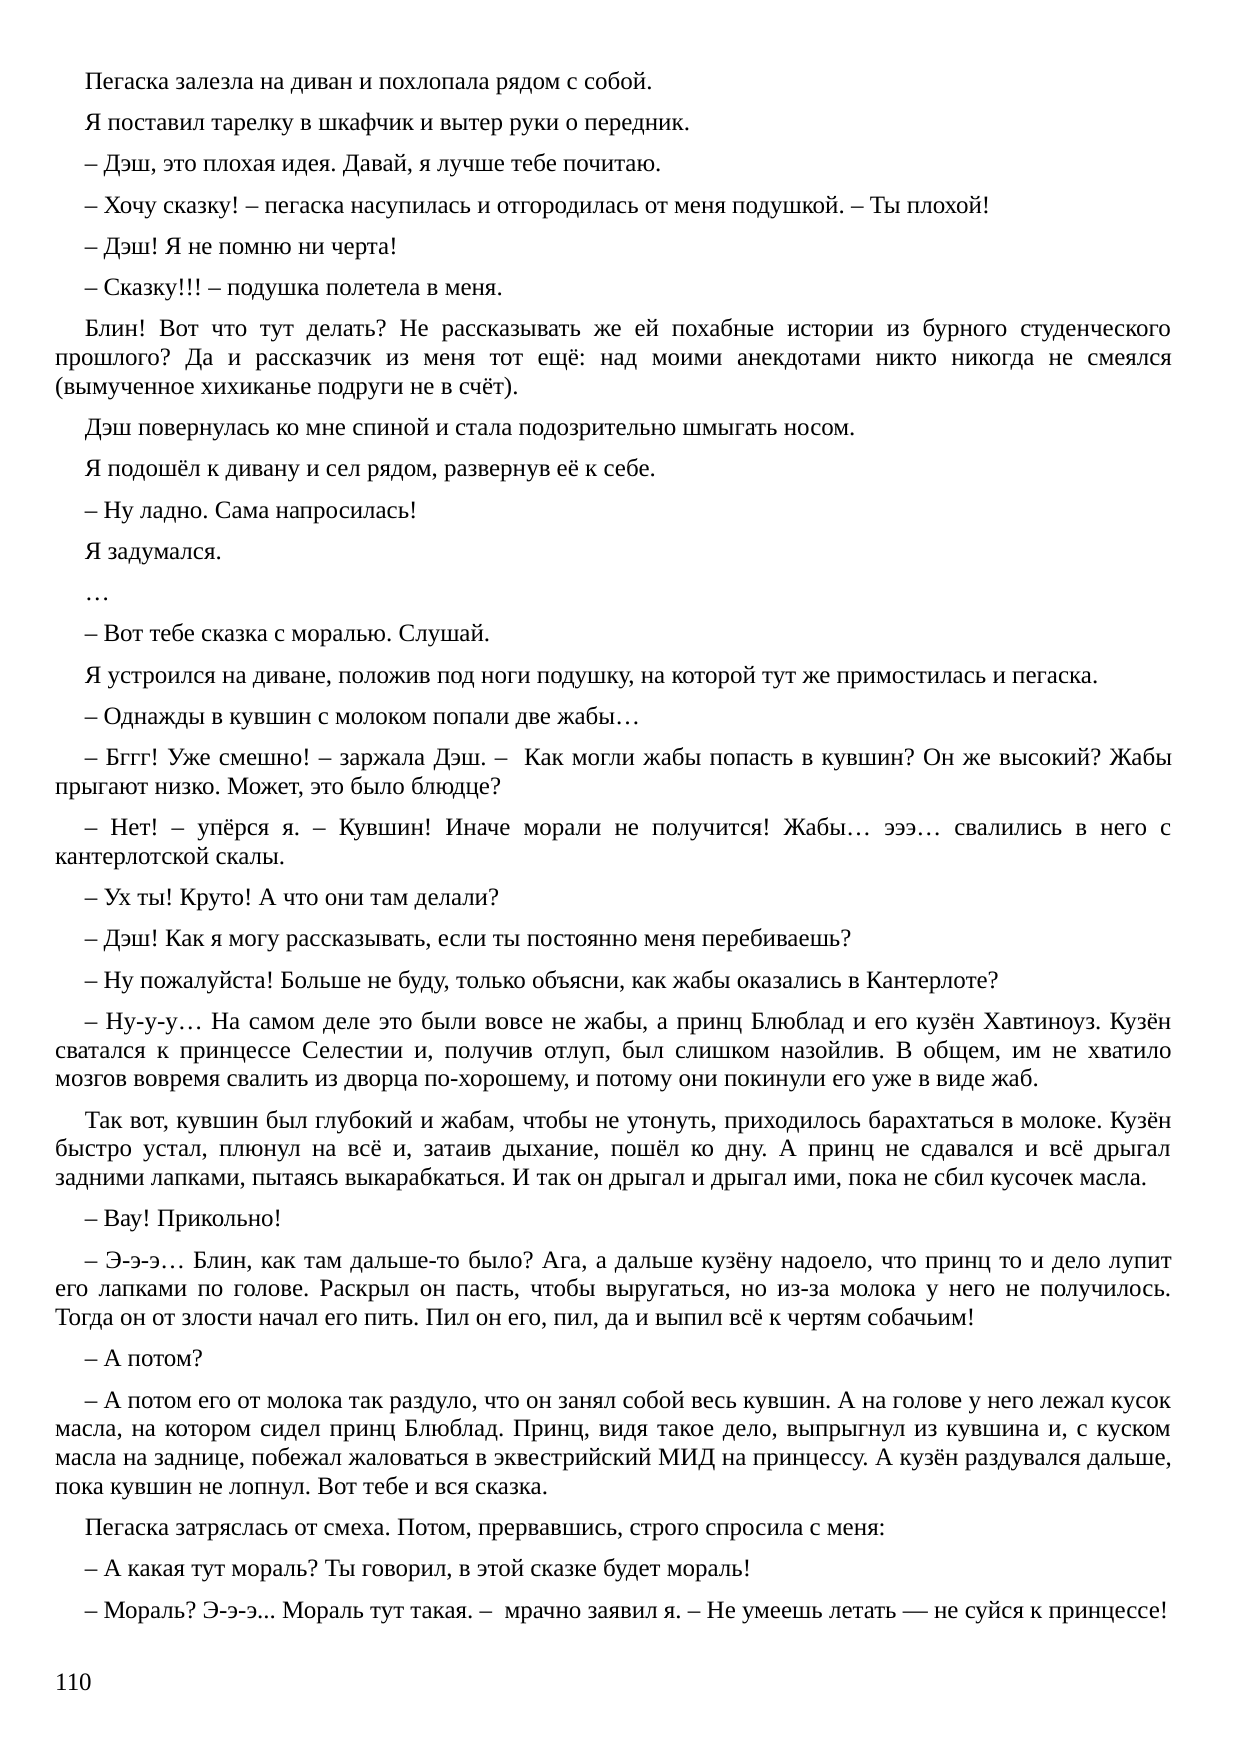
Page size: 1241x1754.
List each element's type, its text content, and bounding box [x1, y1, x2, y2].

text – Дэш! Как я могу рассказывать, если ты постоянно меня перебиваешь? [55, 923, 1173, 952]
text Я устроился на диване, положив под ноги подушку, на которой тут же примостилась и пегаска. [55, 660, 1173, 688]
text – Ну ладно. Сама напросилась! [55, 495, 1173, 523]
text – А потом? [55, 1343, 1173, 1372]
text Так вот, кувшин был глубокий и жабам, чтобы не утонуть, приходилось барахтаться в молоке. Кузён быстро устал, плюнул на всё и, затаив дыхание, пошёл ко дну. А принц не сдавался и всё дрыгал задними лапками, пытаясь выкарабкаться. И так он дрыгал и дрыгал ими, пока не сбил кусочек масла. [55, 1105, 1173, 1191]
text – Ну-у-у… На самом деле это были вовсе не жабы, а принц Блюблад и его кузён Хавтиноуз. Кузён сватался к принцессе Селестии и, получив отлуп, был слишком назойлив. В общем, им не хватило мозгов вовремя свалить из дворца по-хорошему, и потому они покинули его уже в виде жаб. [55, 1006, 1173, 1092]
text … [55, 577, 1173, 606]
text – Ну пожалуйста! Больше не буду, только объясни, как жабы оказались в Кантерлоте? [55, 965, 1173, 993]
text Пегаска затряслась от смеха. Потом, прервавшись, строго спросила с меня: [55, 1512, 1173, 1541]
text Пегаска залезла на диван и похлопала рядом с собой. [55, 66, 1173, 95]
text – Дэш, это плохая идея. Давай, я лучше тебе почитаю. [55, 148, 1173, 177]
text Блин! Вот что тут делать? Не рассказывать же ей похабные истории из бурного студенческого прошлого? Да и рассказчик из меня тот ещё: над моими анекдотами никто никогда не смеялся (вымученное хихиканье подруги не в счёт). [55, 313, 1173, 400]
text – Дэш! Я не помню ни черта! [55, 231, 1173, 260]
text – Мораль? Э-э-э... Мораль тут такая. – мрачно заявил я. – Не умеешь летать — не суйся к принцессе! [55, 1595, 1173, 1623]
text Я подошёл к дивану и сел рядом, развернув её к себе. [55, 453, 1173, 482]
text – Ух ты! Круто! А что они там делали? [55, 882, 1173, 911]
text – Нет! – упёрся я. – Кувшин! Иначе морали не получится! Жабы… эээ… свалились в него с кантерлотской скалы. [55, 812, 1173, 870]
text – А какая тут мораль? Ты говорил, в этой сказке будет мораль! [55, 1553, 1173, 1582]
text – Вау! Прикольно! [55, 1203, 1173, 1232]
text – А потом его от молока так раздуло, что он занял собой весь кувшин. А на голове у него лежал кусок масла, на котором сидел принц Блюблад. Принц, видя такое дело, выпрыгнул из кувшина и, с куском масла на заднице, побежал жаловаться в эквестрийский МИД на принцессу. А кузён раздувался дальше, пока кувшин не лопнул. Вот тебе и вся сказка. [55, 1385, 1173, 1500]
text – Бггг! Уже смешно! – заржала Дэш. – Как могли жабы попасть в кувшин? Он же высокий? Жабы прыгают низко. Может, это было блюдце? [55, 742, 1173, 800]
text Дэш повернулась ко мне спиной и стала подозрительно шмыгать носом. [55, 412, 1173, 441]
text – Хочу сказку! – пегаска насупилась и отгородилась от меня подушкой. – Ты плохой! [55, 190, 1173, 218]
text – Вот тебе сказка с моралью. Слушай. [55, 618, 1173, 647]
text Я задумался. [55, 536, 1173, 565]
text – Сказку!!! – подушка полетела в меня. [55, 272, 1173, 301]
text Я поставил тарелку в шкафчик и вытер руки о передник. [55, 107, 1173, 136]
text – Однажды в кувшин с молоком попали две жабы… [55, 701, 1173, 730]
text – Э-э-э… Блин, как там дальше-то было? Ага, а дальше кузёну надоело, что принц то и дело лупит его лапками по голове. Раскрыл он пасть, чтобы выругаться, но из-за молока у него не получилось. Тогда он от злости начал его пить. Пил он его, пил, да и выпил всё к чертям собачьим! [55, 1245, 1173, 1331]
